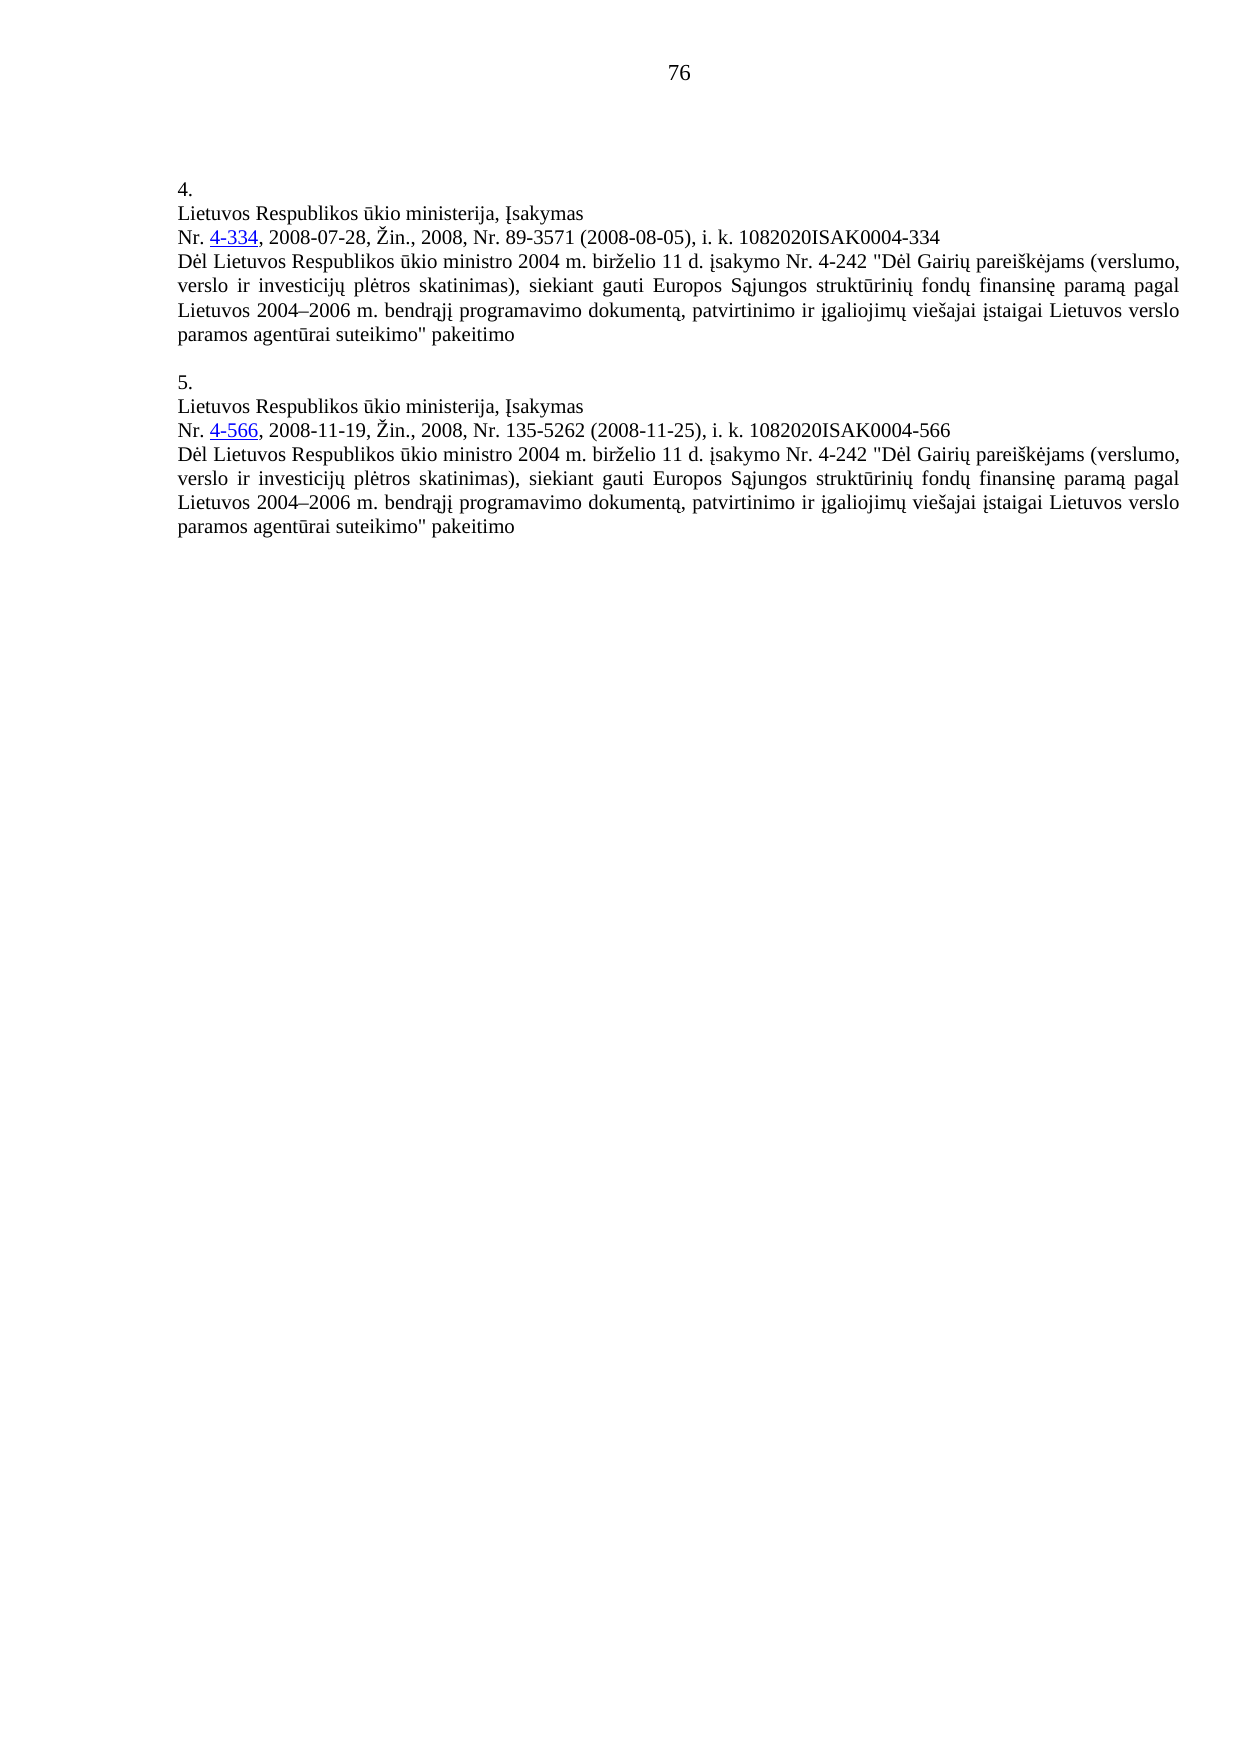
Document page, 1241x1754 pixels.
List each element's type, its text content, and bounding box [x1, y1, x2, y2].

text Lietuvos Respublikos ūkio ministerija, Įsakymas [177, 394, 1181, 418]
text Nr. 4-566, 2008-11-19, Žin., 2008, Nr. 135-5262 (2008-11-25), i. k. 1082020ISAK0004-566 [177, 418, 1181, 442]
text Dėl Lietuvos Respublikos ūkio ministro 2004 m. birželio 11 d. įsakymo Nr. 4-242 "Dėl Gairių pareiškėjams (verslumo, verslo ir investicijų plėtros skatinimas), siekiant gauti Europos Sąjungos struktūrinių fondų finansinę paramą pagal Lietuvos 2004–2006 m. bendrąjį programavimo dokumentą, patvirtinimo ir įgaliojimų viešajai įstaigai Lietuvos verslo paramos agentūrai suteikimo" pakeitimo [177, 249, 1181, 346]
text 5. [177, 370, 1181, 394]
text Dėl Lietuvos Respublikos ūkio ministro 2004 m. birželio 11 d. įsakymo Nr. 4-242 "Dėl Gairių pareiškėjams (verslumo, verslo ir investicijų plėtros skatinimas), siekiant gauti Europos Sąjungos struktūrinių fondų finansinę paramą pagal Lietuvos 2004–2006 m. bendrąjį programavimo dokumentą, patvirtinimo ir įgaliojimų viešajai įstaigai Lietuvos verslo paramos agentūrai suteikimo" pakeitimo [177, 442, 1181, 538]
text Lietuvos Respublikos ūkio ministerija, Įsakymas [177, 201, 1181, 225]
text Nr. 4-334, 2008-07-28, Žin., 2008, Nr. 89-3571 (2008-08-05), i. k. 1082020ISAK0004-334 [177, 225, 1181, 249]
text 4. [177, 177, 1181, 201]
